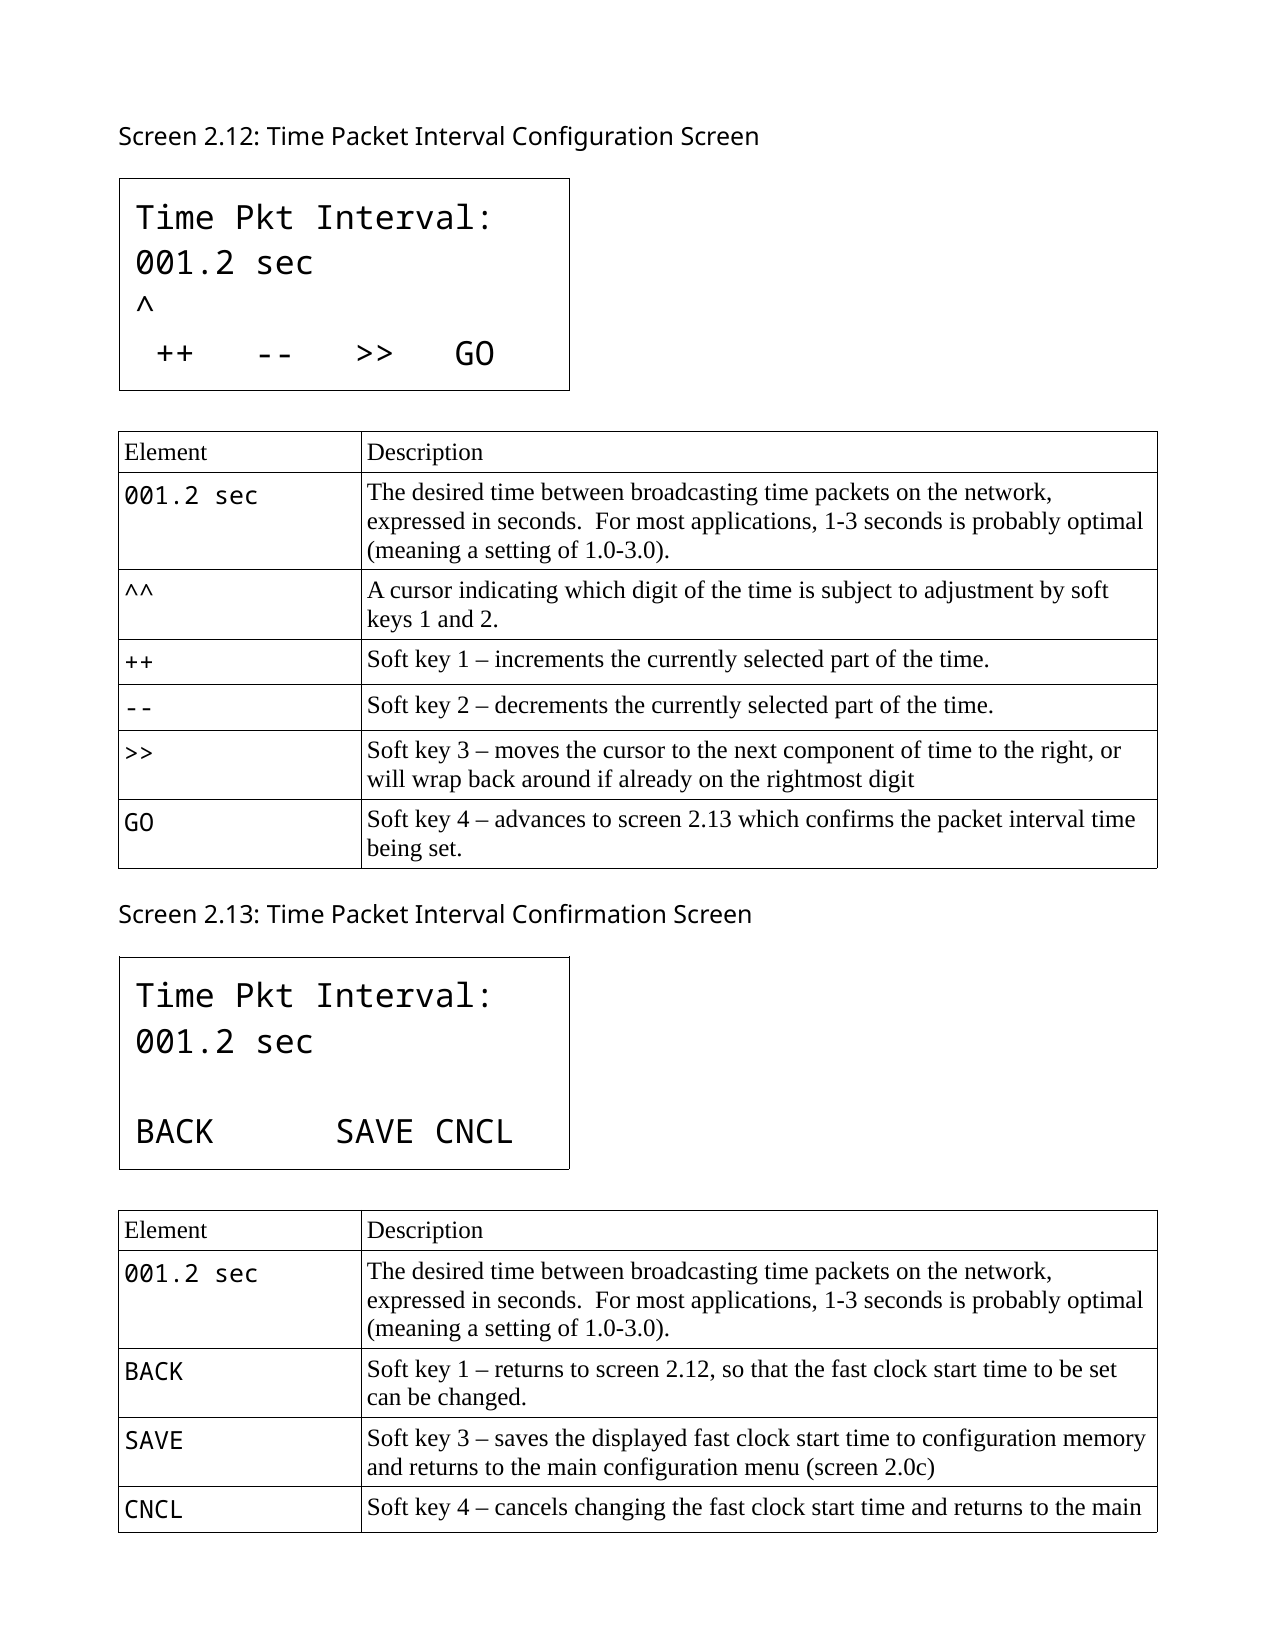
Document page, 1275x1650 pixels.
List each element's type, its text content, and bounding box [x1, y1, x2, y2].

table_cell Soft key 3 – moves the cursor to the next component of time to the right, or will wrap back around if already on the rightmost digit [362, 731, 1157, 799]
table_header Description [362, 432, 1157, 472]
text BACK SAVE CNCL [135, 1108, 553, 1154]
table_header Element [119, 432, 361, 472]
table_cell Soft key 1 – returns to screen 2.12, so that the fast clock start time to be set can be changed. [362, 1349, 1157, 1417]
table_cell CNCL [119, 1487, 361, 1532]
table_cell The desired time between broadcasting time packets on the network, expressed in seconds. For most applications, 1-3 seconds is probably optimal (meaning a setting of 1.0-3.0). [362, 1251, 1157, 1348]
table_cell Soft key 1 – increments the currently selected part of the time. [362, 640, 1157, 684]
table_cell BACK [119, 1349, 361, 1417]
text Time Pkt Interval: [135, 193, 553, 239]
table_cell GO [119, 800, 361, 868]
table_cell Soft key 4 – cancels changing the fast clock start time and returns to the main [362, 1487, 1157, 1532]
table_cell -- [119, 685, 361, 730]
text ^ [135, 284, 553, 330]
table_cell Soft key 2 – decrements the currently selected part of the time. [362, 685, 1157, 730]
table_header Element [119, 1211, 361, 1250]
table_cell ++ [119, 640, 361, 684]
table_cell Soft key 3 – saves the displayed fast clock start time to configuration memory and returns to the main configuration menu (screen 2.0c) [362, 1418, 1157, 1486]
table_cell SAVE [119, 1418, 361, 1486]
text Time Pkt Interval: [135, 972, 553, 1017]
table_header Description [362, 1211, 1157, 1250]
text 001.2 sec [135, 239, 553, 284]
table_cell The desired time between broadcasting time packets on the network, expressed in seconds. For most applications, 1-3 seconds is probably optimal (meaning a setting of 1.0-3.0). [362, 473, 1157, 569]
text 001.2 sec [135, 1017, 553, 1063]
text Screen 2.13: Time Packet Interval Confirmation Screen [118, 897, 1157, 931]
table_cell Soft key 4 – advances to screen 2.13 which confirms the packet interval time being set. [362, 800, 1157, 868]
table_cell ^^ [119, 570, 361, 638]
table_cell A cursor indicating which digit of the time is subject to adjustment by soft keys 1 and 2. [362, 570, 1157, 638]
table_cell 001.2 sec [119, 1251, 361, 1348]
text ++ -- >> GO [135, 330, 553, 375]
text Screen 2.12: Time Packet Interval Configuration Screen [118, 118, 1157, 152]
table_cell 001.2 sec [119, 473, 361, 569]
table_cell >> [119, 731, 361, 799]
